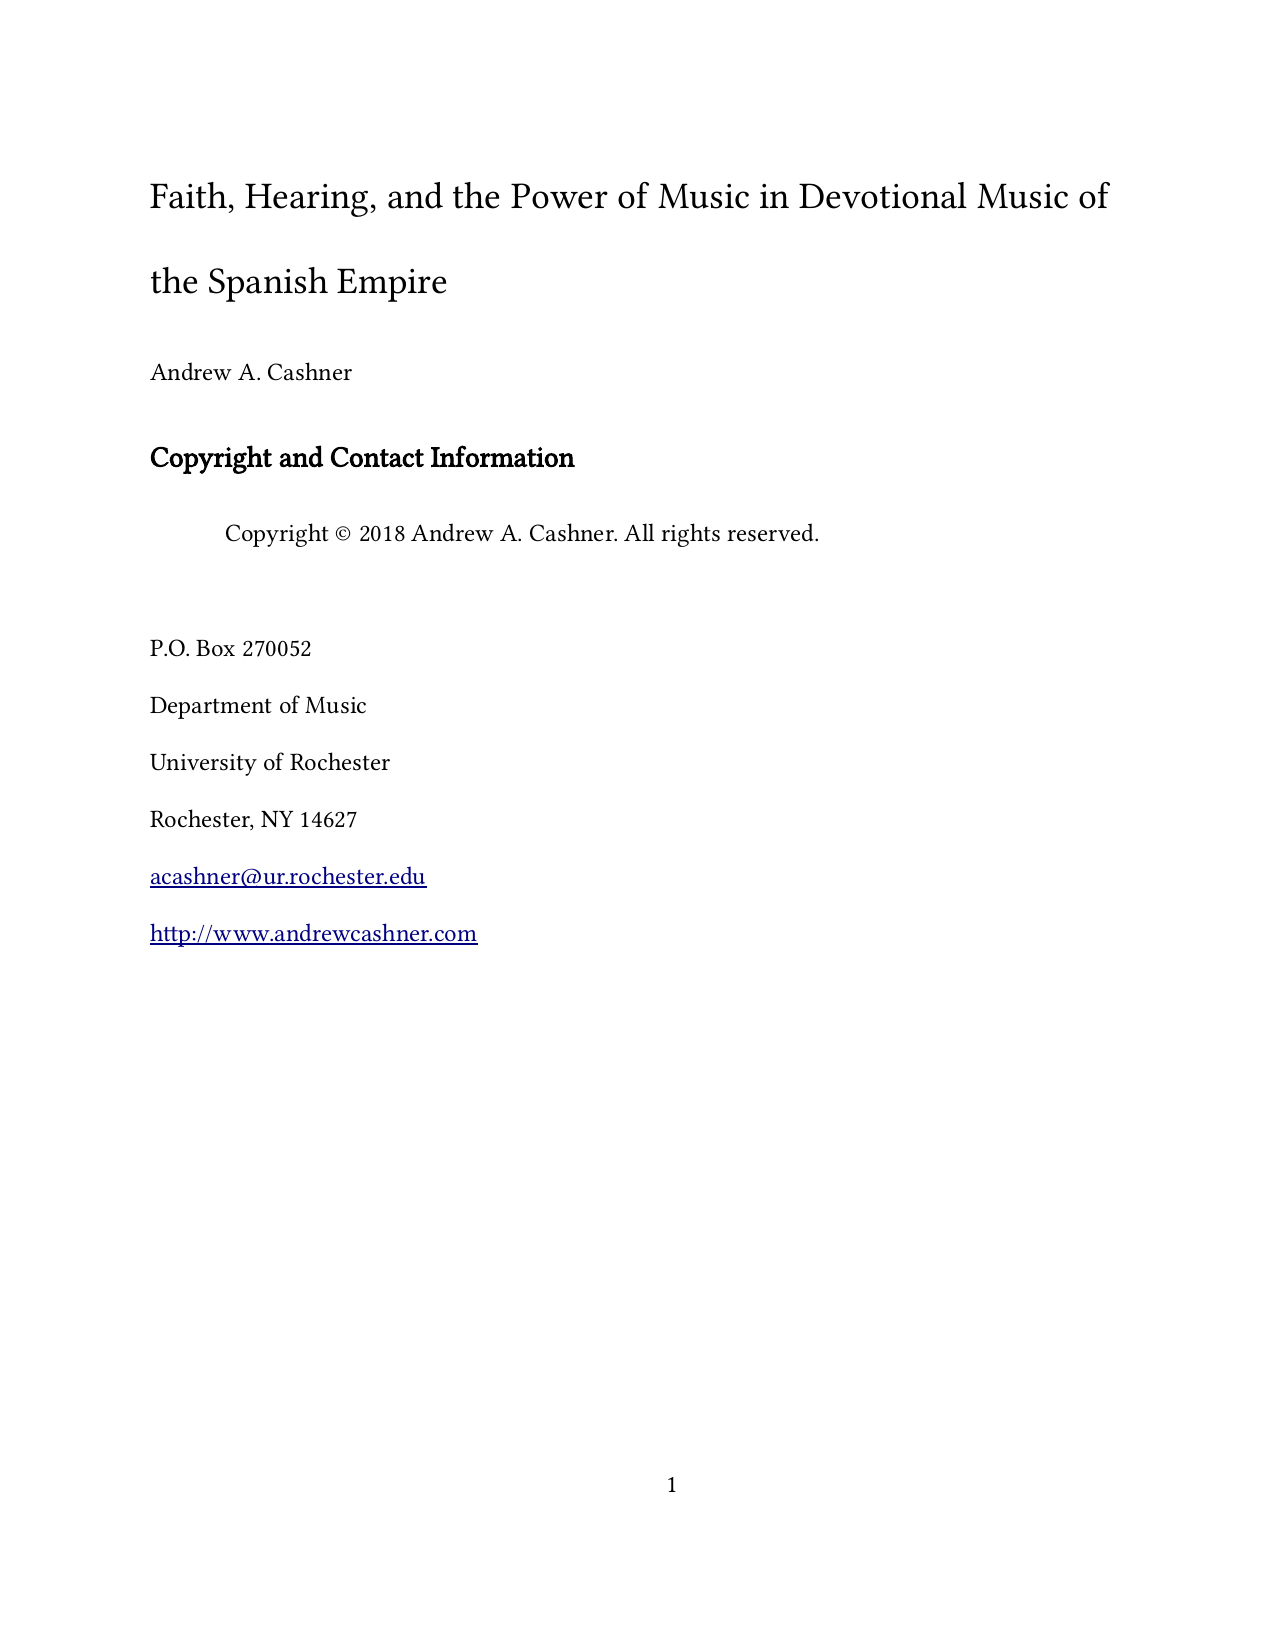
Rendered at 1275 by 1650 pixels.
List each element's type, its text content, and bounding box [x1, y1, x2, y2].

text P.O. Box 270052 Department of Music University of Rochester Rochester, NY 14627 acashner@ur.rochester.edu http://www.andrewcashner.com [150, 576, 1125, 947]
title Faith, Hearing, and the Power of Music in Devotional Music of the Spanish Empire [150, 175, 1125, 303]
text Andrew A. Cashner [150, 358, 1125, 387]
subtitle Copyright and Contact Information [150, 440, 1125, 474]
text Copyright © 2018 Andrew A. Cashner. All rights reserved. [150, 519, 1125, 548]
